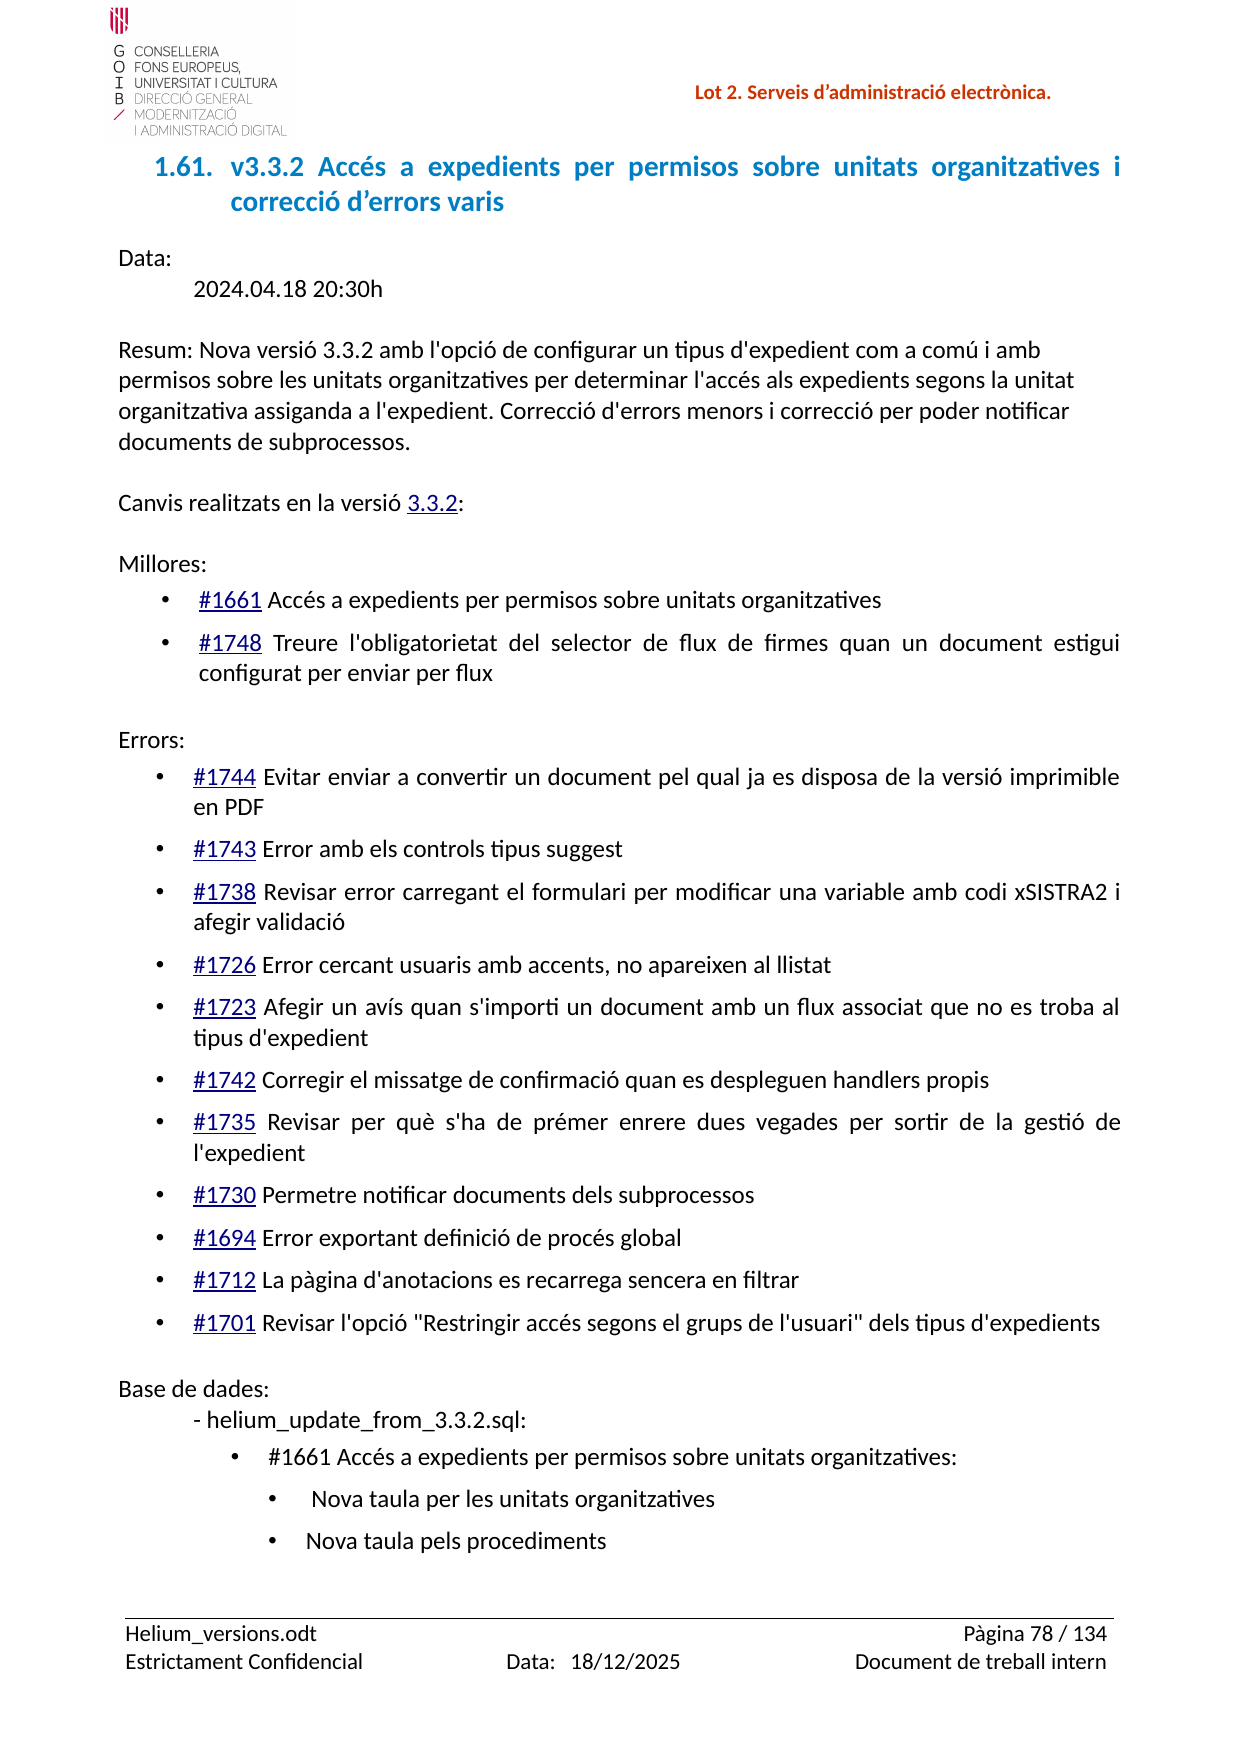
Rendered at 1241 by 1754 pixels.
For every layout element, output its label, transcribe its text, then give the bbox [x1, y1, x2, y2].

list #1694 Error exportant definició de procés global [156, 1222, 1122, 1252]
text Canvis realitzats en la versió 3.3.2: [118, 487, 1122, 517]
list #1735 Revisar per què s'ha de prémer enrere dues vegades per sortir de la gestió de l'expedient [156, 1107, 1122, 1168]
list Nova taula per les unitats organitzatives [268, 1483, 1122, 1513]
list #1738 Revisar error carregant el formulari per modificar una variable amb codi xSISTRA2 i afegir validació [156, 876, 1122, 937]
text Millores: [118, 548, 1122, 578]
list #1712 La pàgina d'anotacions es recarrega sencera en filtrar [156, 1264, 1122, 1295]
text - helium_update_from_3.3.2.sql: [118, 1404, 1122, 1435]
list #1661 Accés a expedients per permisos sobre unitats organitzatives: [231, 1441, 1122, 1471]
list #1748 Treure l'obligatorietat del selector de flux de firmes quan un document estigui configurat per enviar per flux [161, 627, 1122, 688]
text Base de dades: [118, 1374, 1122, 1404]
list #1742 Corregir el missatge de confirmació quan es despleguen handlers propis [156, 1064, 1122, 1095]
list Nova taula pels procediments [268, 1525, 1122, 1556]
list #1701 Revisar l'opció "Restringir accés segons el grups de l'usuari" dels tipus d'expedients [156, 1307, 1122, 1337]
text 2024.04.18 20:30h [118, 273, 1122, 304]
list #1730 Permetre notificar documents dels subprocessos [156, 1179, 1122, 1210]
text Data: [118, 243, 1122, 273]
text Resum: Nova versió 3.3.2 amb l'opció de configurar un tipus d'expedient com a comú i amb permisos sobre les unitats organitzatives per determinar l'accés als expedients segons la unitat organitzativa assiganda a l'expedient. Correcció d'errors menors i correcció per poder notificar documents de subprocessos. [118, 334, 1122, 456]
text Errors: [118, 724, 1122, 755]
list #1726 Error cercant usuaris amb accents, no apareixen al llistat [156, 949, 1122, 979]
subtitle v3.3.2 Accés a expedients per permisos sobre unitats organitzatives i correcció d’errors varis [153, 148, 1122, 219]
picture [100, 0, 297, 144]
list #1744 Evitar enviar a convertir un document pel qual ja es disposa de la versió imprimible en PDF [156, 761, 1122, 822]
list #1661 Accés a expedients per permisos sobre unitats organitzatives [161, 584, 1122, 615]
list #1743 Error amb els controls tipus suggest [156, 833, 1122, 864]
list #1723 Afegir un avís quan s'importi un document amb un flux associat que no es troba al tipus d'expedient [156, 991, 1122, 1052]
